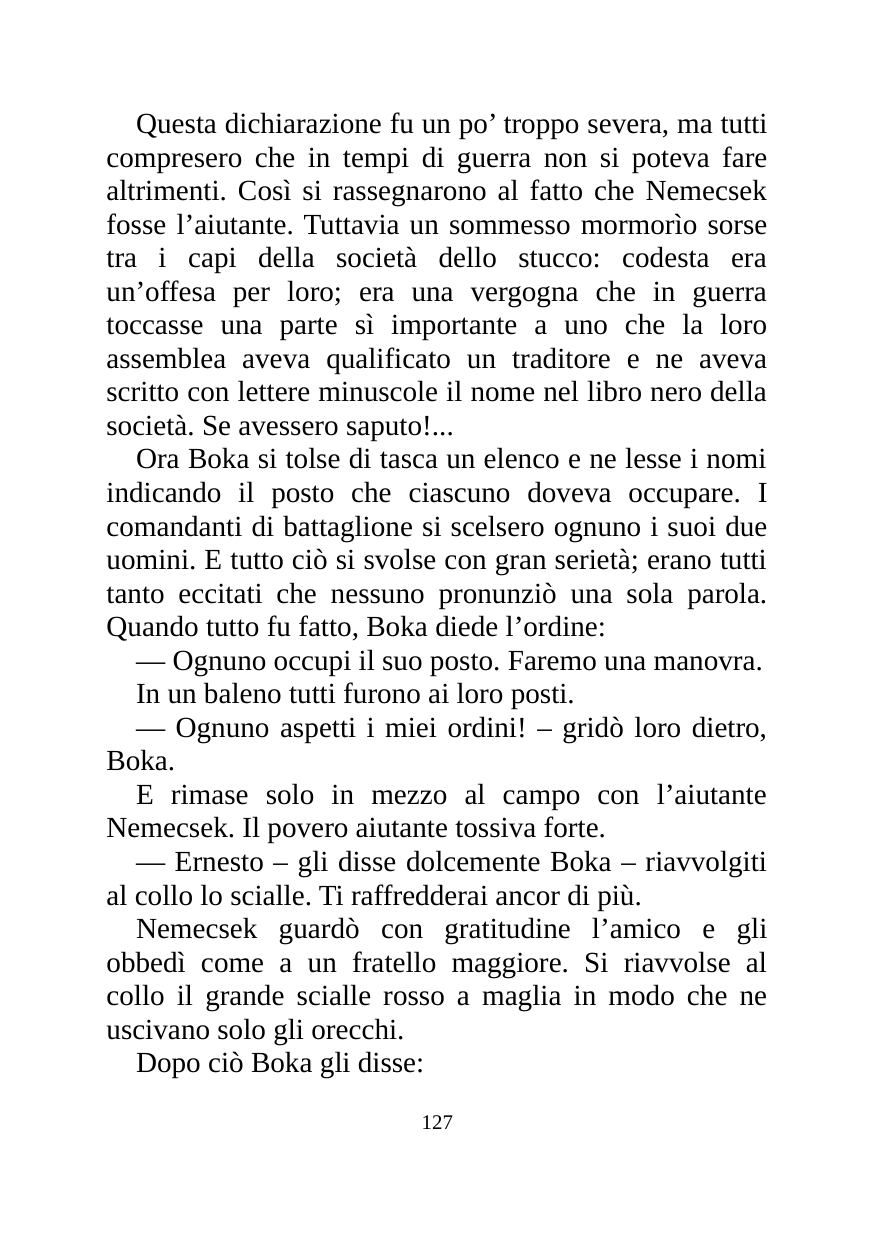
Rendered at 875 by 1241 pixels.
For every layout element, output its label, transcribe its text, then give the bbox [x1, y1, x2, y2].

text — Ognuno aspetti i miei ordini! – gridò loro dietro, Boka. [106, 710, 768, 777]
text — Ognuno occupi il suo posto. Faremo una manovra. [106, 643, 768, 676]
text Questa dichiarazione fu un po’ troppo severa, ma tutti compresero che in tempi di guerra non si poteva fare altrimenti. Così si rassegnarono al fatto che Nemecsek fosse l’aiutante. Tuttavia un sommesso mormorìo sorse tra i capi della società dello stucco: codesta era un’offesa per loro; era una vergogna che in guerra toccasse una parte sì importante a uno che la loro assemblea aveva qualificato un traditore e ne aveva scritto con lettere minuscole il nome nel libro nero della società. Se avessero saputo!... [106, 106, 768, 442]
text Dopo ciò Boka gli disse: [106, 1045, 768, 1079]
text In un baleno tutti furono ai loro posti. [106, 676, 768, 710]
text Ora Boka si tolse di tasca un elenco e ne lesse i nomi indicando il posto che ciascuno doveva occupare. I comandanti di battaglione si scelsero ognuno i suoi due uomini. E tutto ciò si svolse con gran serietà; erano tutti tanto eccitati che nessuno pronunziò una sola parola. Quando tutto fu fatto, Boka diede l’ordine: [106, 442, 768, 643]
text Nemecsek guardò con gratitudine l’amico e gli obbedì come a un fratello maggiore. Si riavvolse al collo il grande scialle rosso a maglia in modo che ne uscivano solo gli orecchi. [106, 911, 768, 1045]
text E rimase solo in mezzo al campo con l’aiutante Nemecsek. Il povero aiutante tossiva forte. [106, 777, 768, 844]
text — Ernesto – gli disse dolcemente Boka – riavvolgiti al collo lo scialle. Ti raffredderai ancor di più. [106, 844, 768, 911]
